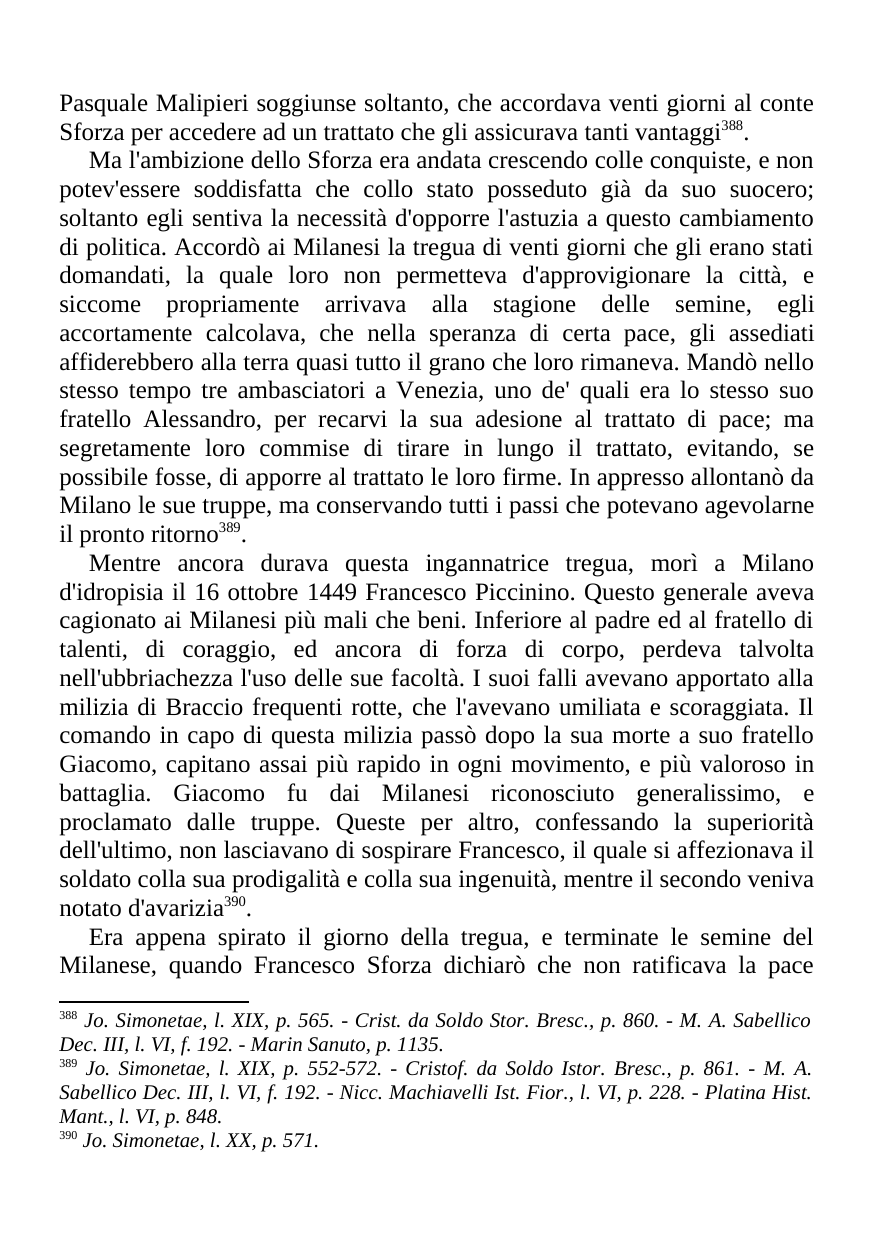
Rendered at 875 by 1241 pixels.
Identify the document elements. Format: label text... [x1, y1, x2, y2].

text Mentre ancora durava questa ingannatrice tregua, morì a Milano d'idropisia il 16 ottobre 1449 Francesco Piccinino. Questo generale aveva cagionato ai Milanesi più mali che beni. Inferiore al padre ed al fratello di talenti, di coraggio, ed ancora di forza di corpo, perdeva talvolta nell'ubbriachezza l'uso delle sue facoltà. I suoi falli avevano apportato alla milizia di Braccio frequenti rotte, che l'avevano umiliata e scoraggiata. Il comando in capo di questa milizia passò dopo la sua morte a suo fratello Giacomo, capitano assai più rapido in ogni movimento, e più valoroso in battaglia. Giacomo fu dai Milanesi riconosciuto generalissimo, e proclamato dalle truppe. Queste per altro, confessando la superiorità dell'ultimo, non lasciavano di sospirare Francesco, il quale si affezionava il soldato colla sua prodigalità e colla sua ingenuità, mentre il secondo veniva notato d'avarizia. [59, 548, 815, 922]
text Pasquale Malipieri soggiunse soltanto, che accordava venti giorni al conte Sforza per accedere ad un trattato che gli assicurava tanti vantaggi. [59, 88, 815, 145]
text Ma l'ambizione dello Sforza era andata crescendo colle conquiste, e non potev'essere soddisfatta che collo stato posseduto già da suo suocero; soltanto egli sentiva la necessità d'opporre l'astuzia a questo cambiamento di politica. Accordò ai Milanesi la tregua di venti giorni che gli erano stati domandati, la quale loro non permetteva d'approvigionare la città, e siccome propriamente arrivava alla stagione delle semine, egli accortamente calcolava, che nella speranza di certa pace, gli assediati affiderebbero alla terra quasi tutto il grano che loro rimaneva. Mandò nello stesso tempo tre ambasciatori a Venezia, uno de' quali era lo stesso suo fratello Alessandro, per recarvi la sua adesione al trattato di pace; ma segretamente loro commise di tirare in lungo il trattato, evitando, se possibile fosse, di apporre al trattato le loro firme. In appresso allontanò da Milano le sue truppe, ma conservando tutti i passi che potevano agevolarne il pronto ritorno. [59, 145, 815, 548]
text Era appena spirato il giorno della tregua, e terminate le semine del Milanese, quando Francesco Sforza dichiarò che non ratificava la pace [59, 922, 815, 979]
text Jo. Simonetae, l. XX, p. 571. [59, 1128, 815, 1152]
text Jo. Simonetae, l. XIX, p. 552-572. - Cristof. da Soldo Istor. Bresc., p. 861. - M. A. Sabellico Dec. III, l. VI, f. 192. - Nicc. Machiavelli Ist. Fior., l. VI, p. 228. - Platina Hist. Mant., l. VI, p. 848. [59, 1056, 815, 1128]
text Jo. Simonetae, l. XIX, p. 565. - Crist. da Soldo Stor. Bresc., p. 860. - M. A. Sabellico Dec. III, l. VI, f. 192. - Marin Sanuto, p. 1135. [59, 1008, 815, 1056]
